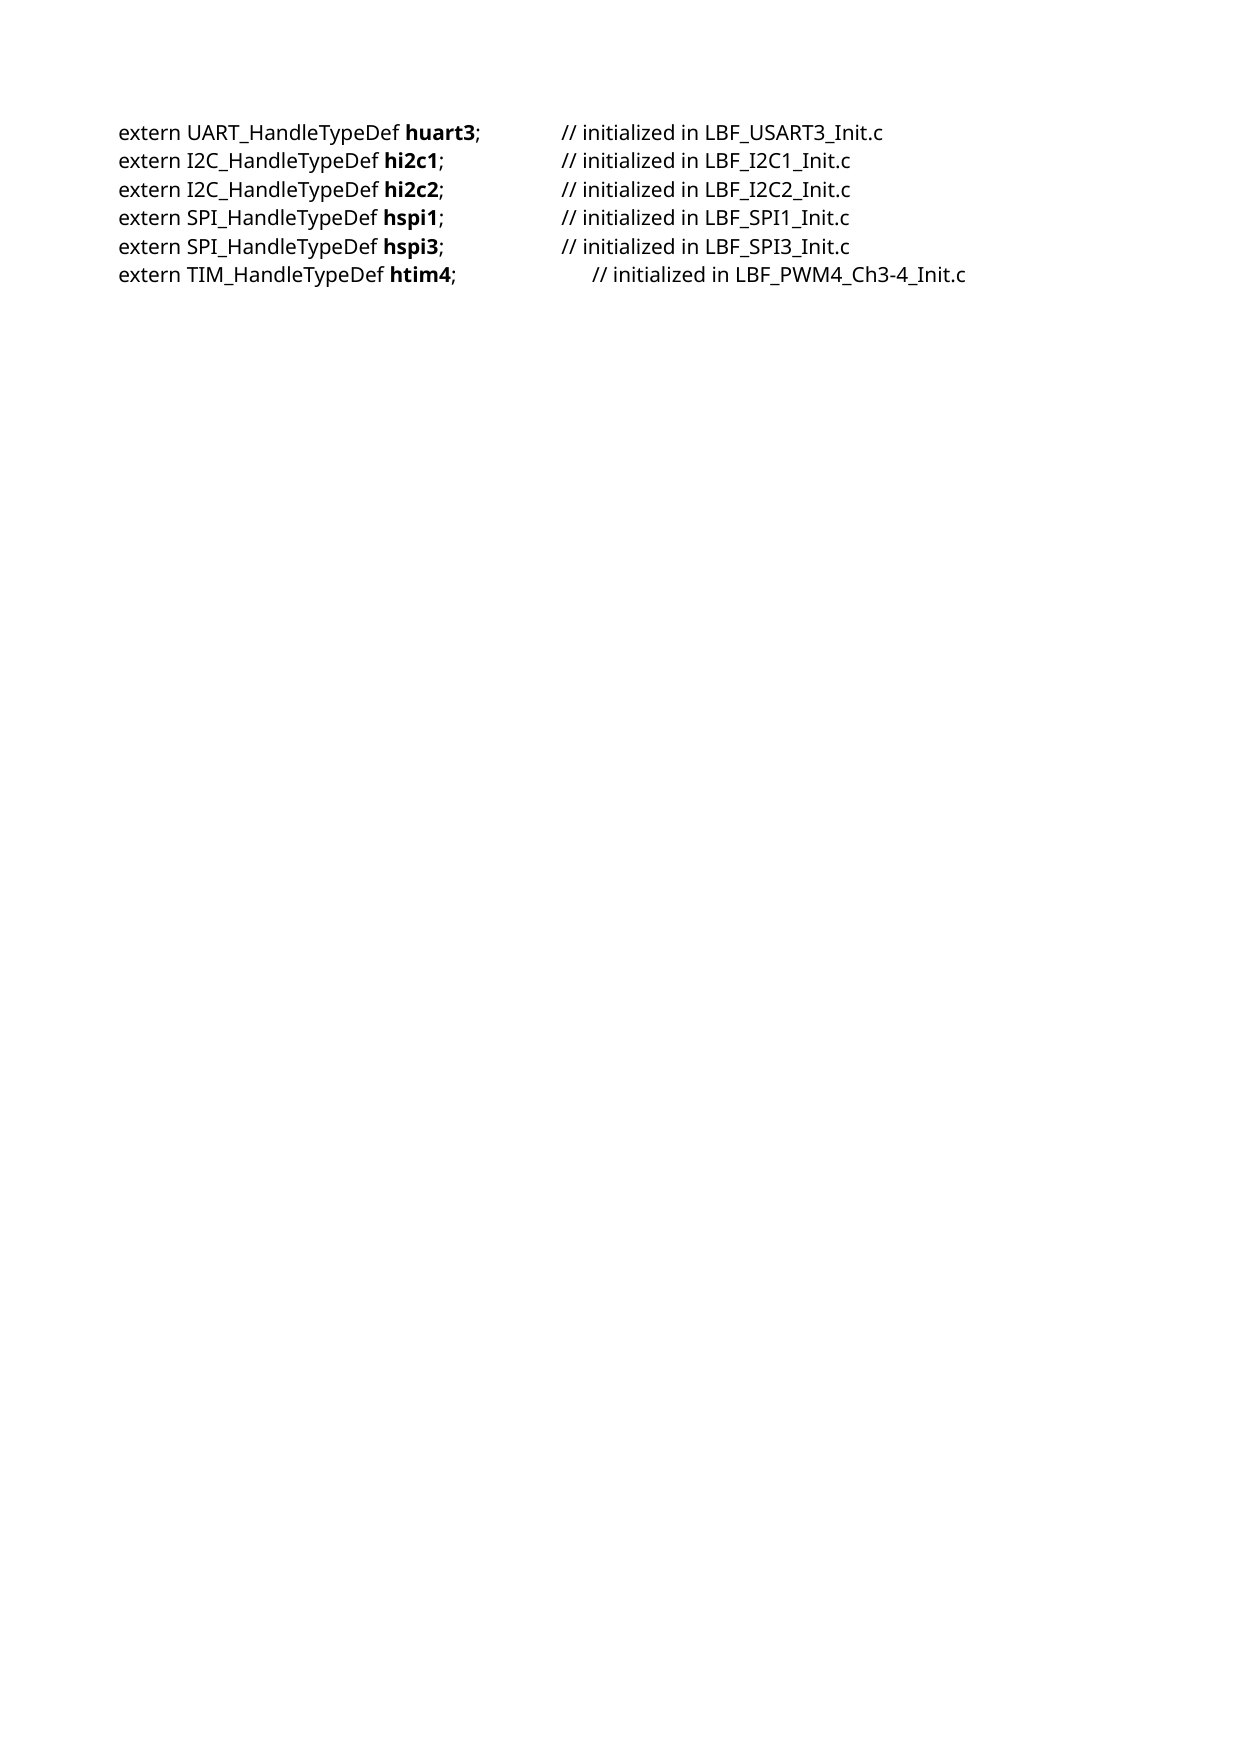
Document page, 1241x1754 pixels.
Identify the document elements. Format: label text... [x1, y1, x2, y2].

text extern SPI_HandleTypeDef hspi3; // initialized in LBF_SPI3_Init.c [118, 232, 1122, 260]
text extern SPI_HandleTypeDef hspi1; // initialized in LBF_SPI1_Init.c [118, 203, 1122, 232]
text extern I2C_HandleTypeDef hi2c1; // initialized in LBF_I2C1_Init.c [118, 147, 1122, 175]
text extern I2C_HandleTypeDef hi2c2; // initialized in LBF_I2C2_Init.c [118, 175, 1122, 203]
text extern TIM_HandleTypeDef htim4; // initialized in LBF_PWM4_Ch3-4_Init.c [118, 260, 1122, 289]
text extern UART_HandleTypeDef huart3; // initialized in LBF_USART3_Init.c [118, 118, 1122, 147]
